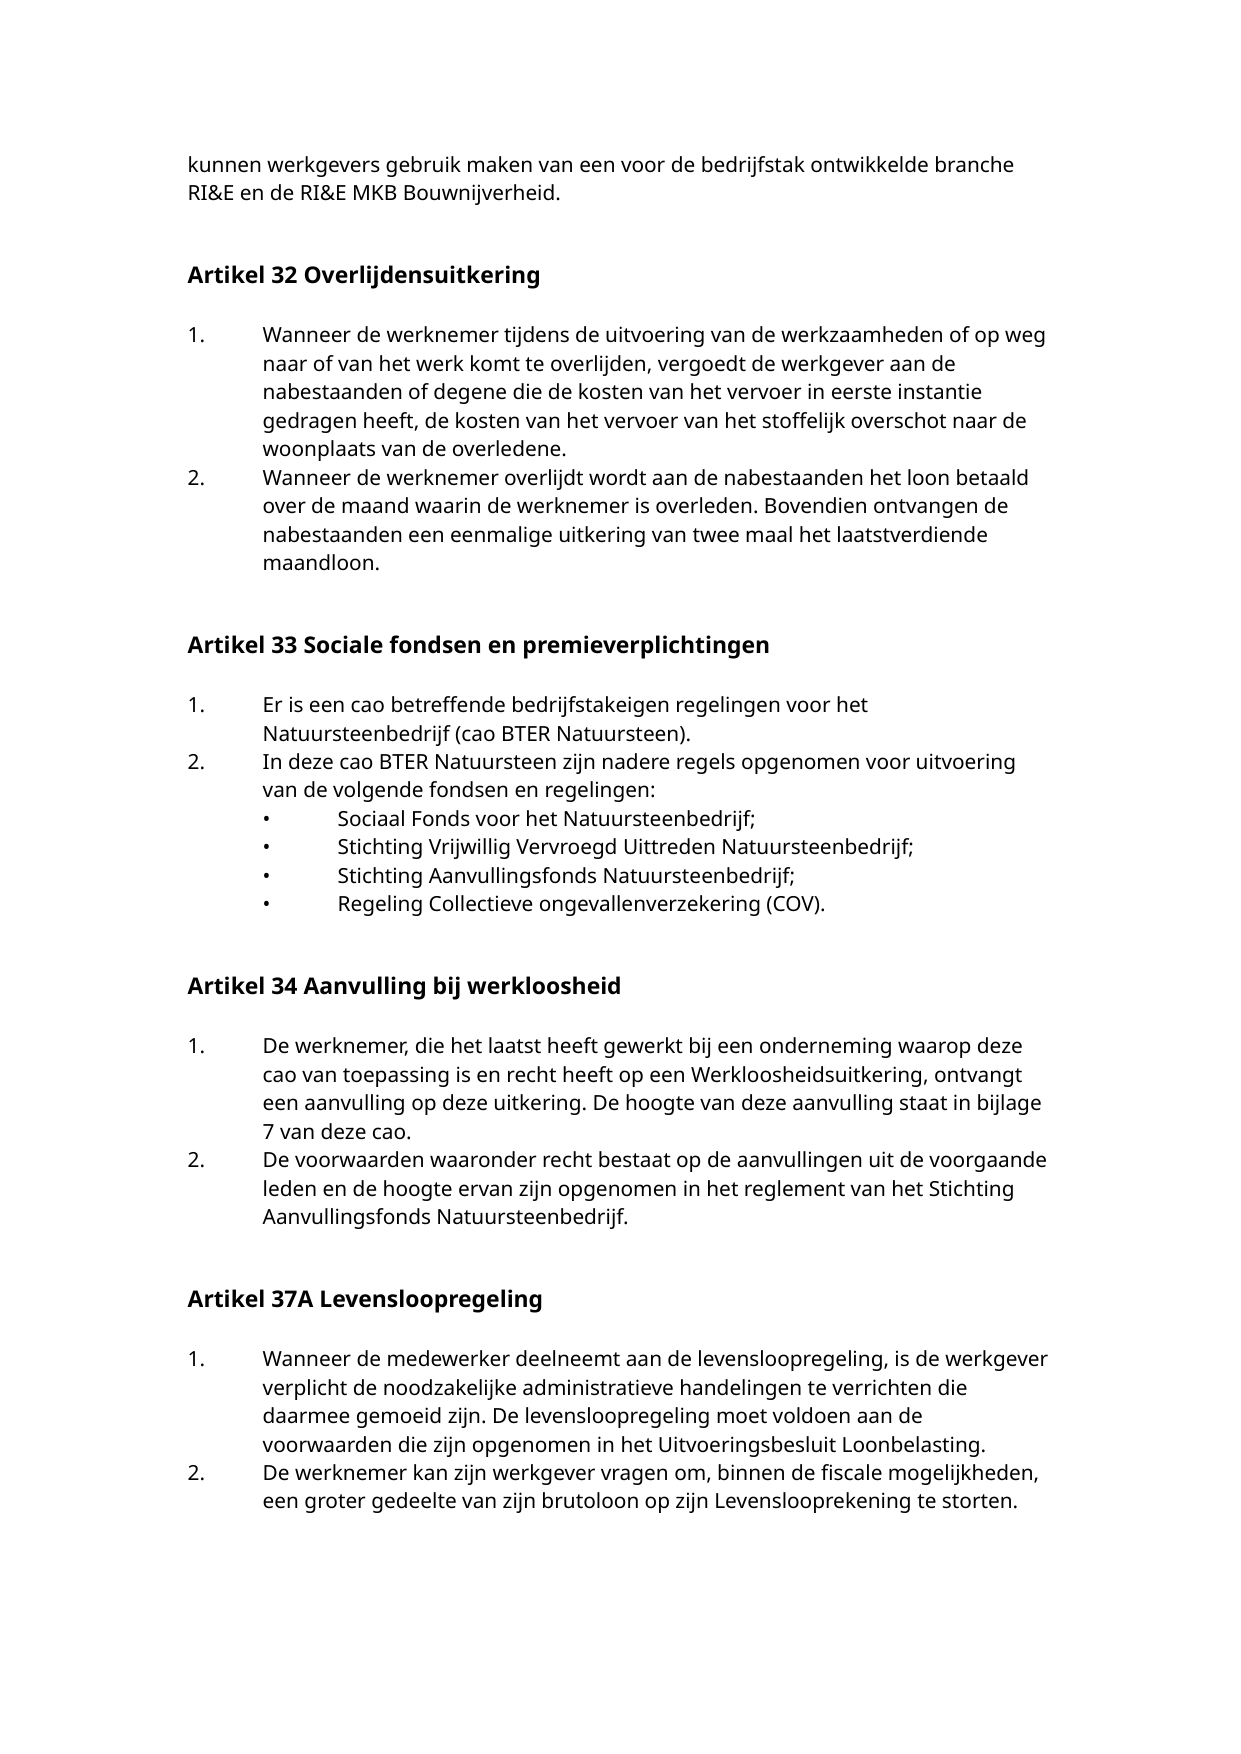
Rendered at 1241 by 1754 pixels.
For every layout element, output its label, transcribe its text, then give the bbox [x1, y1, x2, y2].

list Wanneer de werknemer overlijdt wordt aan de nabestaanden het loon betaald over de maand waarin de werknemer is overleden. Bovendien ontvangen de nabestaanden een eenmalige uitkering van twee maal het laatstverdiende maandloon. [187, 463, 1053, 577]
list De werknemer, die het laatst heeft gewerkt bij een onderneming waarop deze cao van toepassing is en recht heeft op een Werkloosheidsuitkering, ontvangt een aanvulling op deze uitkering. De hoogte van deze aanvulling staat in bijlage 7 van deze cao. [187, 1032, 1053, 1145]
subtitle Artikel 37A Levensloopregeling [187, 1283, 1053, 1314]
list De werknemer kan zijn werkgever vragen om, binnen de fiscale mogelijkheden, een groter gedeelte van zijn brutoloon op zijn Levenslooprekening te storten. [187, 1458, 1053, 1515]
subtitle Artikel 34 Aanvulling bij werkloosheid [187, 970, 1053, 1002]
list De voorwaarden waaronder recht bestaat op de aanvullingen uit de voorgaande leden en de hoogte ervan zijn opgenomen in het reglement van het Stichting Aanvullingsfonds Natuursteenbedrijf. [187, 1145, 1053, 1231]
list Regeling Collectieve ongevallenverzekering (COV). [262, 889, 1053, 918]
list Er is een cao betreffende bedrijfstakeigen regelingen voor het Natuursteenbedrijf (cao BTER Natuursteen). [187, 690, 1053, 747]
subtitle Artikel 33 Sociale fondsen en premieverplichtingen [187, 629, 1053, 660]
list Wanneer de medewerker deelneemt aan de levensloopregeling, is de werkgever verplicht de noodzakelijke administratieve handelingen te verrichten die daarmee gemoeid zijn. De levensloopregeling moet voldoen aan de voorwaarden die zijn opgenomen in het Uitvoeringsbesluit Loonbelasting. [187, 1344, 1053, 1458]
list In deze cao BTER Natuursteen zijn nadere regels opgenomen voor uitvoering van de volgende fondsen en regelingen: [187, 747, 1053, 804]
list Sociaal Fonds voor het Natuursteenbedrijf; [262, 804, 1053, 832]
list Wanneer de werknemer tijdens de uitvoering van de werkzaamheden of op weg naar of van het werk komt te overlijden, vergoedt de werkgever aan de nabestaanden of degene die de kosten van het vervoer in eerste instantie gedragen heeft, de kosten van het vervoer van het stoffelijk overschot naar de woonplaats van de overledene. [187, 321, 1053, 463]
text kunnen werkgevers gebruik maken van een voor de bedrijfstak ontwikkelde branche RI&E en de RI&E MKB Bouwnijverheid. [187, 150, 1053, 207]
list Stichting Aanvullingsfonds Natuursteenbedrijf; [262, 861, 1053, 889]
subtitle Artikel 32 Overlijdensuitkering [187, 259, 1053, 291]
list Stichting Vrijwillig Vervroegd Uittreden Natuursteenbedrijf; [262, 832, 1053, 861]
